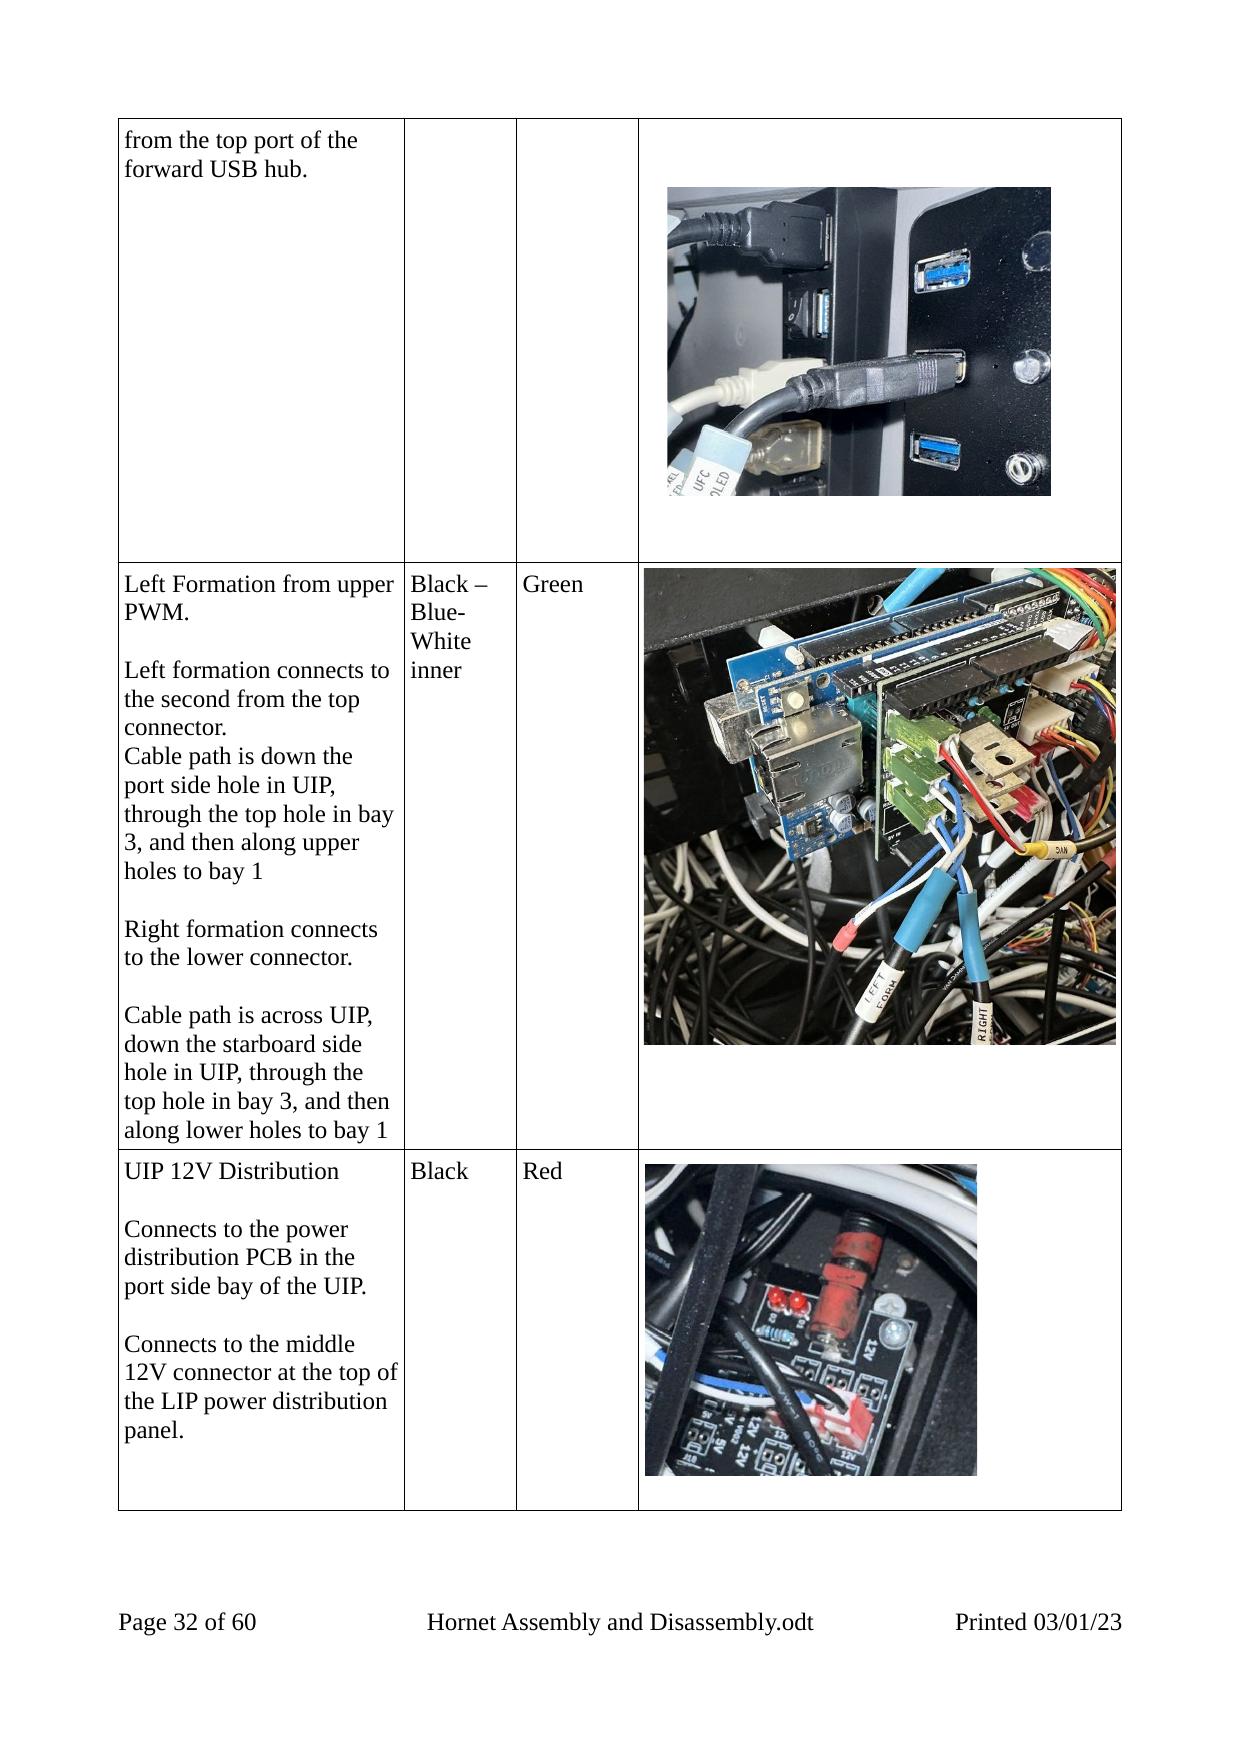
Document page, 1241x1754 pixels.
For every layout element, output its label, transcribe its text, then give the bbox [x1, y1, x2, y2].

table_cell from the top port of the forward USB hub. [119, 119, 404, 562]
table_cell [639, 563, 1121, 1149]
table_cell Red [517, 1150, 638, 1510]
table_cell Left Formation from upper PWM. Left formation connects to the second from the top connector. Cable path is down the port side hole in UIP, through the top hole in bay 3, and then along upper holes to bay 1 Right formation connects to the lower connector. Cable path is across UIP, down the starboard side hole in UIP, through the top hole in bay 3, and then along lower holes to bay 1 [119, 563, 404, 1149]
table_cell [639, 119, 1121, 562]
table_cell [517, 119, 638, 562]
table_cell [639, 1150, 1121, 1510]
table_cell [405, 119, 516, 562]
picture [667, 187, 1051, 496]
table_cell UIP 12V Distribution Connects to the power distribution PCB in the port side bay of the UIP. Connects to the middle 12V connector at the top of the LIP power distribution panel. [119, 1150, 404, 1510]
picture [645, 1164, 978, 1476]
table_cell Green [517, 563, 638, 1149]
picture [643, 568, 1116, 1045]
table_cell Black [405, 1150, 516, 1510]
table_cell Black – Blue-White inner [405, 563, 516, 1149]
